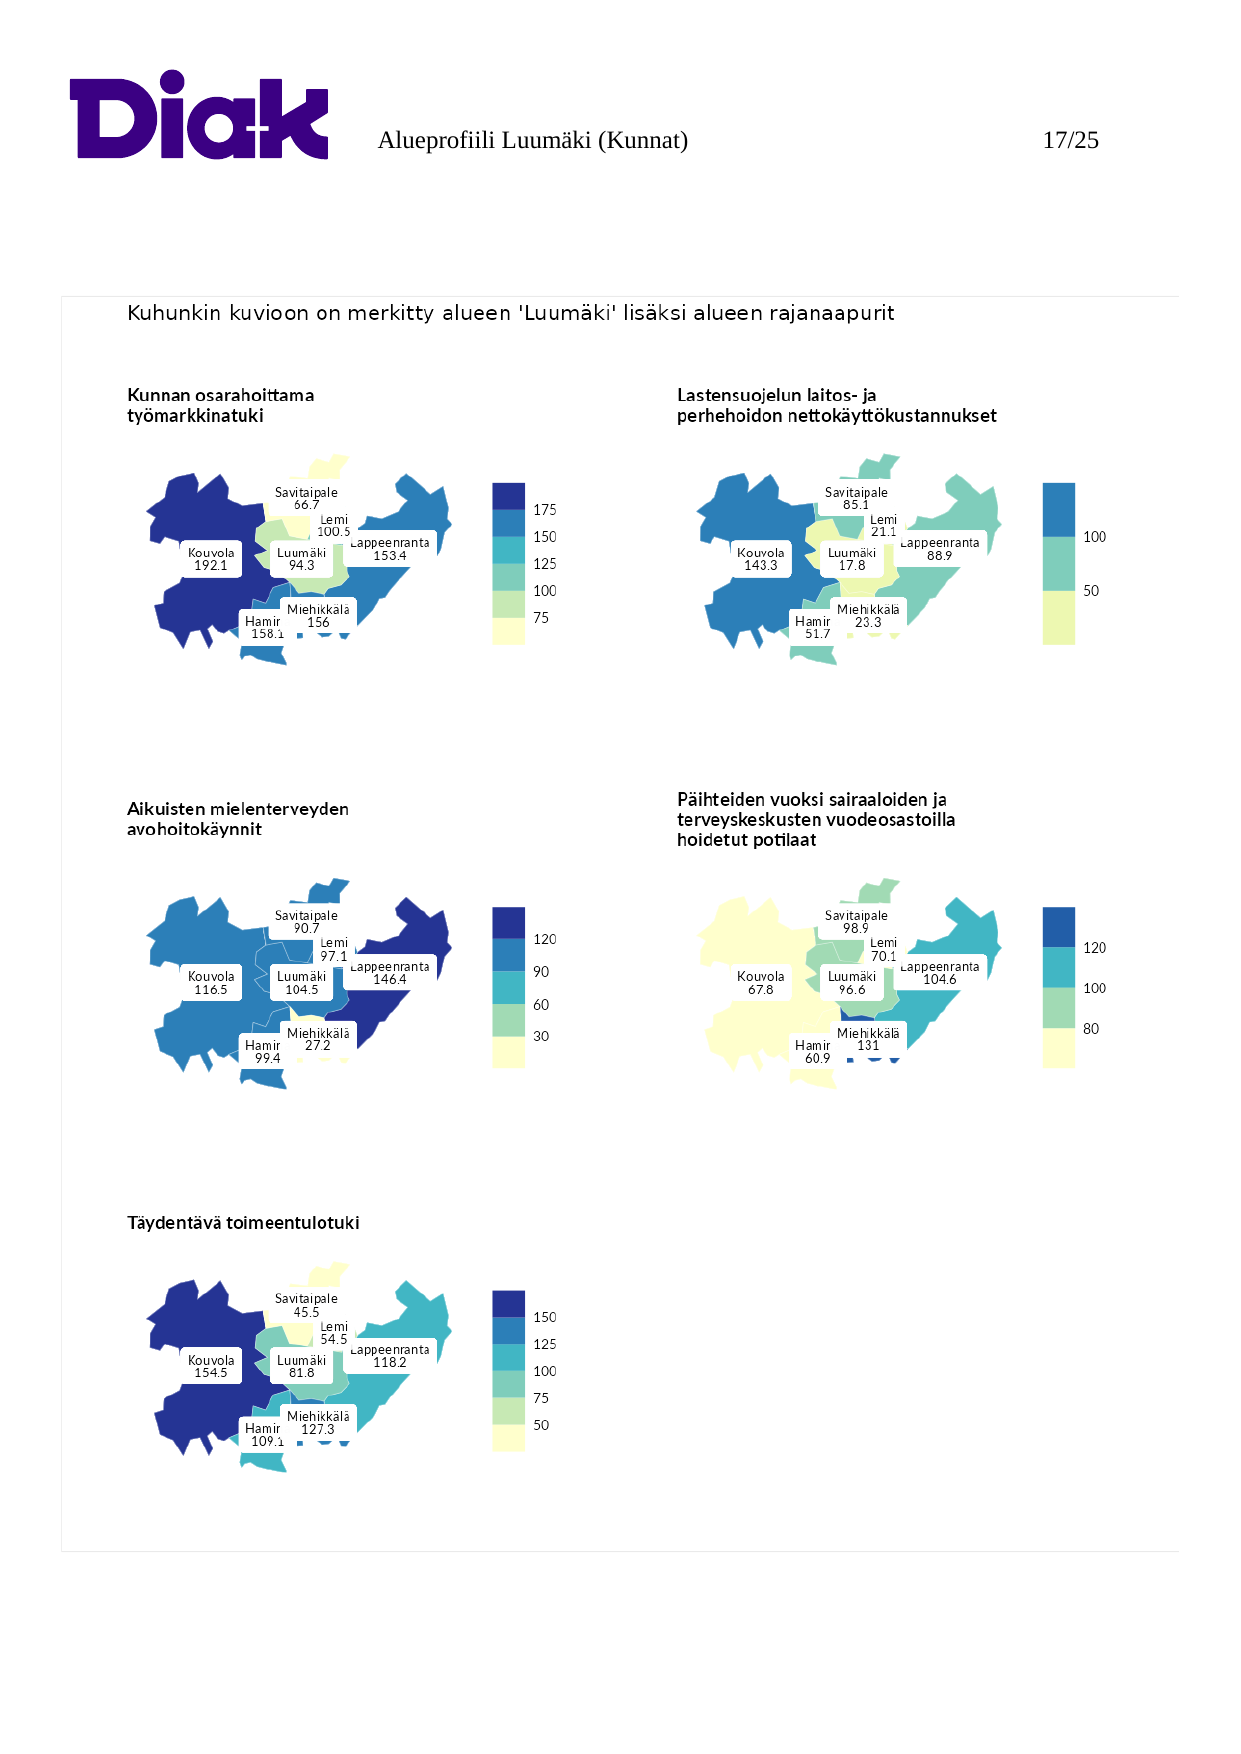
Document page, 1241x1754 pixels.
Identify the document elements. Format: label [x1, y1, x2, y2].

picture [61, 196, 1179, 1651]
